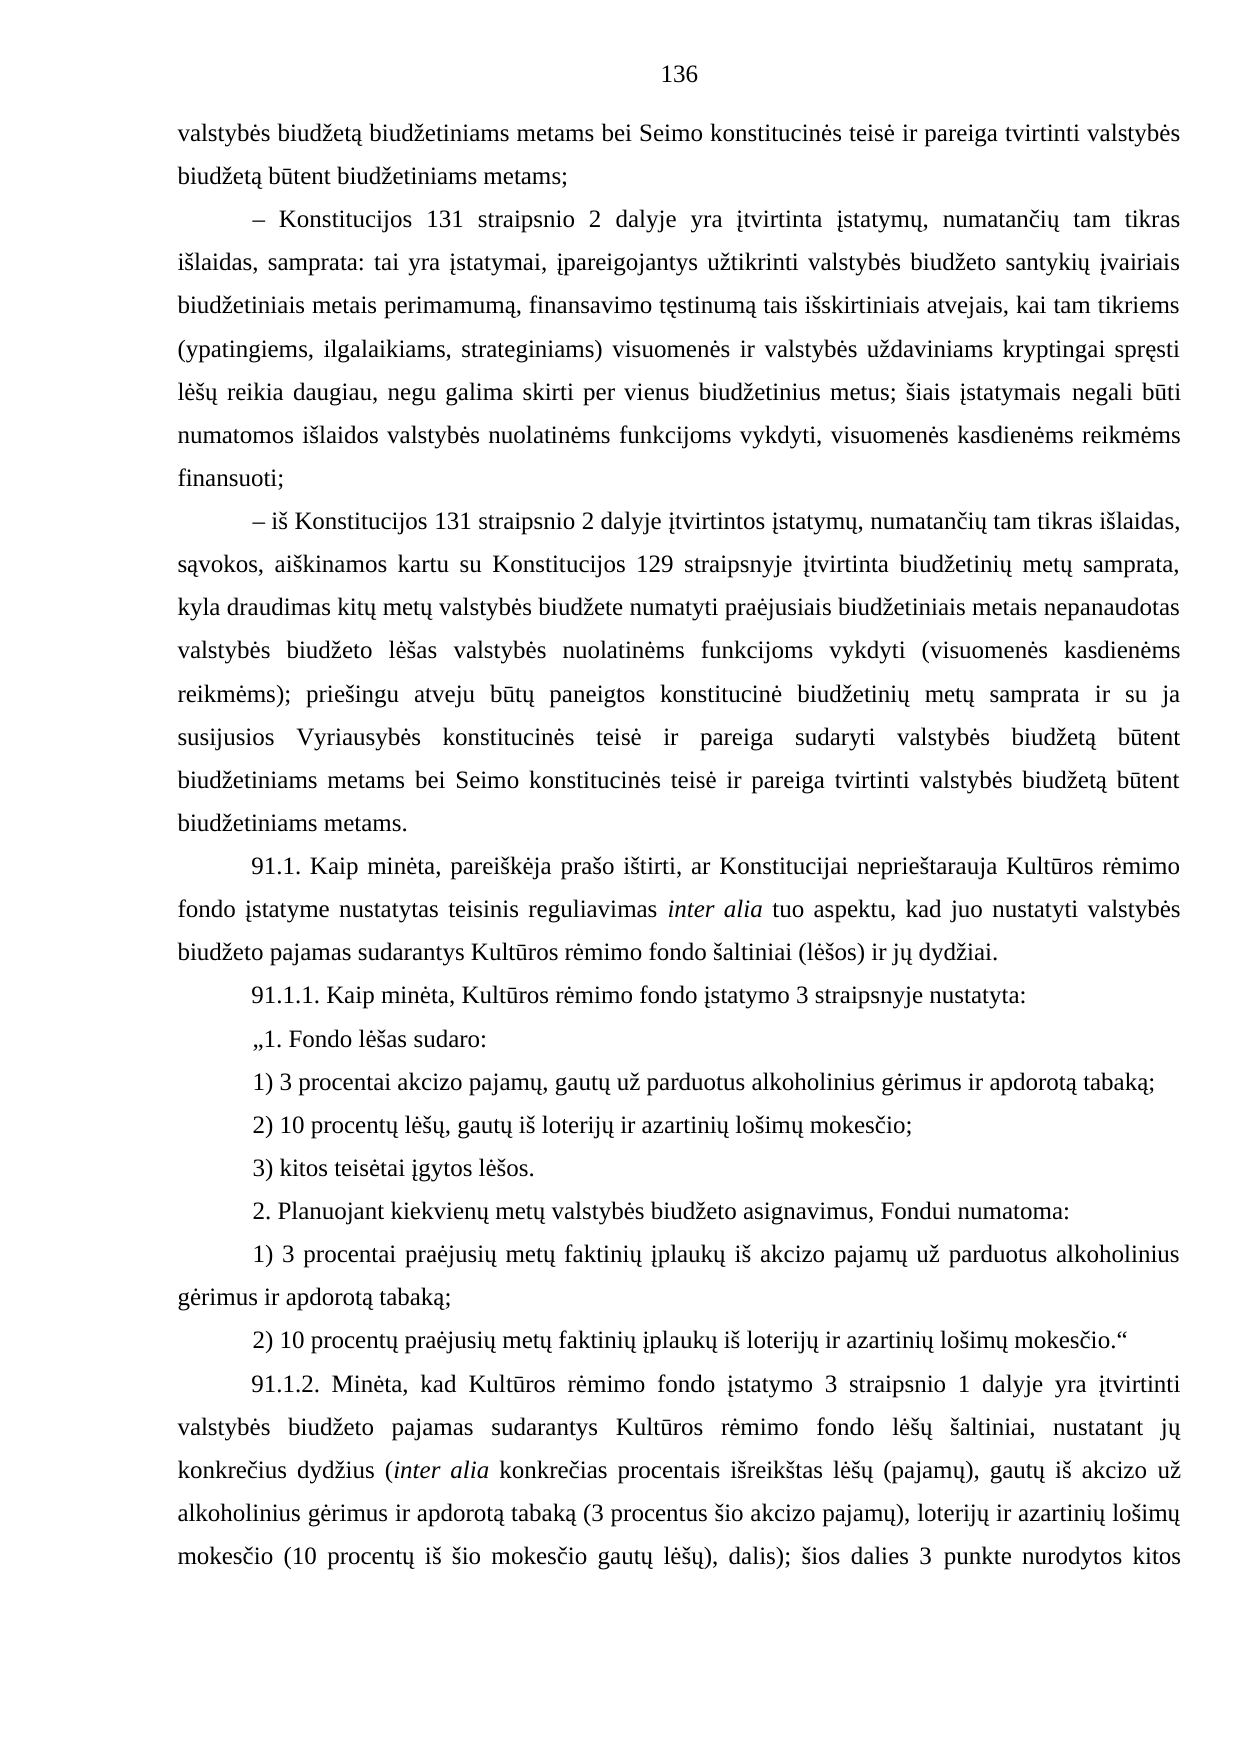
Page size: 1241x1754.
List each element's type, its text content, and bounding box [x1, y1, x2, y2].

text – iš Konstitucijos 131 straipsnio 2 dalyje įtvirtintos įstatymų, numatančių tam tikras išlaidas, sąvokos, aiškinamos kartu su Konstitucijos 129 straipsnyje įtvirtinta biudžetinių metų samprata, kyla draudimas kitų metų valstybės biudžete numatyti praėjusiais biudžetiniais metais nepanaudotas valstybės biudžeto lėšas valstybės nuolatinėms funkcijoms vykdyti (visuomenės kasdienėms reikmėms); priešingu atveju būtų paneigtos konstitucinė biudžetinių metų samprata ir su ja susijusios Vyriausybės konstitucinės teisė ir pareiga sudaryti valstybės biudžetą būtent biudžetiniams metams bei Seimo konstitucinės teisė ir pareiga tvirtinti valstybės biudžetą būtent biudžetiniams metams. [177, 506, 1181, 837]
text 91.1. Kaip minėta, pareiškėja prašo ištirti, ar Konstitucijai neprieštarauja Kultūros rėmimo fondo įstatyme nustatytas teisinis reguliavimas inter alia tuo aspektu, kad juo nustatyti valstybės biudžeto pajamas sudarantys Kultūros rėmimo fondo šaltiniai (lėšos) ir jų dydžiai. [177, 851, 1181, 966]
text 2) 10 procentų praėjusių metų faktinių įplaukų iš loterijų ir azartinių lošimų mokesčio.“ [177, 1326, 1181, 1354]
text 3) kitos teisėtai įgytos lėšos. [177, 1153, 1181, 1182]
text 2) 10 procentų lėšų, gautų iš loterijų ir azartinių lošimų mokesčio; [177, 1110, 1181, 1139]
text „1. Fondo lėšas sudaro: [177, 1024, 1181, 1052]
text – Konstitucijos 131 straipsnio 2 dalyje yra įtvirtinta įstatymų, numatančių tam tikras išlaidas, samprata: tai yra įstatymai, įpareigojantys užtikrinti valstybės biudžeto santykių įvairiais biudžetiniais metais perimamumą, finansavimo tęstinumą tais išskirtiniais atvejais, kai tam tikriems (ypatingiems, ilgalaikiams, strateginiams) visuomenės ir valstybės uždaviniams kryptingai spręsti lėšų reikia daugiau, negu galima skirti per vienus biudžetinius metus; šiais įstatymais negali būti numatomos išlaidos valstybės nuolatinėms funkcijoms vykdyti, visuomenės kasdienėms reikmėms finansuoti; [177, 204, 1181, 492]
text 1) 3 procentai praėjusių metų faktinių įplaukų iš akcizo pajamų už parduotus alkoholinius gėrimus ir apdorotą tabaką; [177, 1239, 1181, 1311]
text 91.1.2. Minėta, kad Kultūros rėmimo fondo įstatymo 3 straipsnio 1 dalyje yra įtvirtinti valstybės biudžeto pajamas sudarantys Kultūros rėmimo fondo lėšų šaltiniai, nustatant jų konkrečius dydžius (inter alia konkrečias procentais išreikštas lėšų (pajamų), gautų iš akcizo už alkoholinius gėrimus ir apdorotą tabaką (3 procentus šio akcizo pajamų), loterijų ir azartinių lošimų mokesčio (10 procentų iš šio mokesčio gautų lėšų), dalis); šios dalies 3 punkte nurodytos kitos [177, 1369, 1181, 1570]
text valstybės biudžetą biudžetiniams metams bei Seimo konstitucinės teisė ir pareiga tvirtinti valstybės biudžetą būtent biudžetiniams metams; [177, 118, 1181, 190]
text 91.1.1. Kaip minėta, Kultūros rėmimo fondo įstatymo 3 straipsnyje nustatyta: [177, 981, 1181, 1009]
text 2. Planuojant kiekvienų metų valstybės biudžeto asignavimus, Fondui numatoma: [177, 1196, 1181, 1225]
text 1) 3 procentai akcizo pajamų, gautų už parduotus alkoholinius gėrimus ir apdorotą tabaką; [177, 1067, 1181, 1096]
